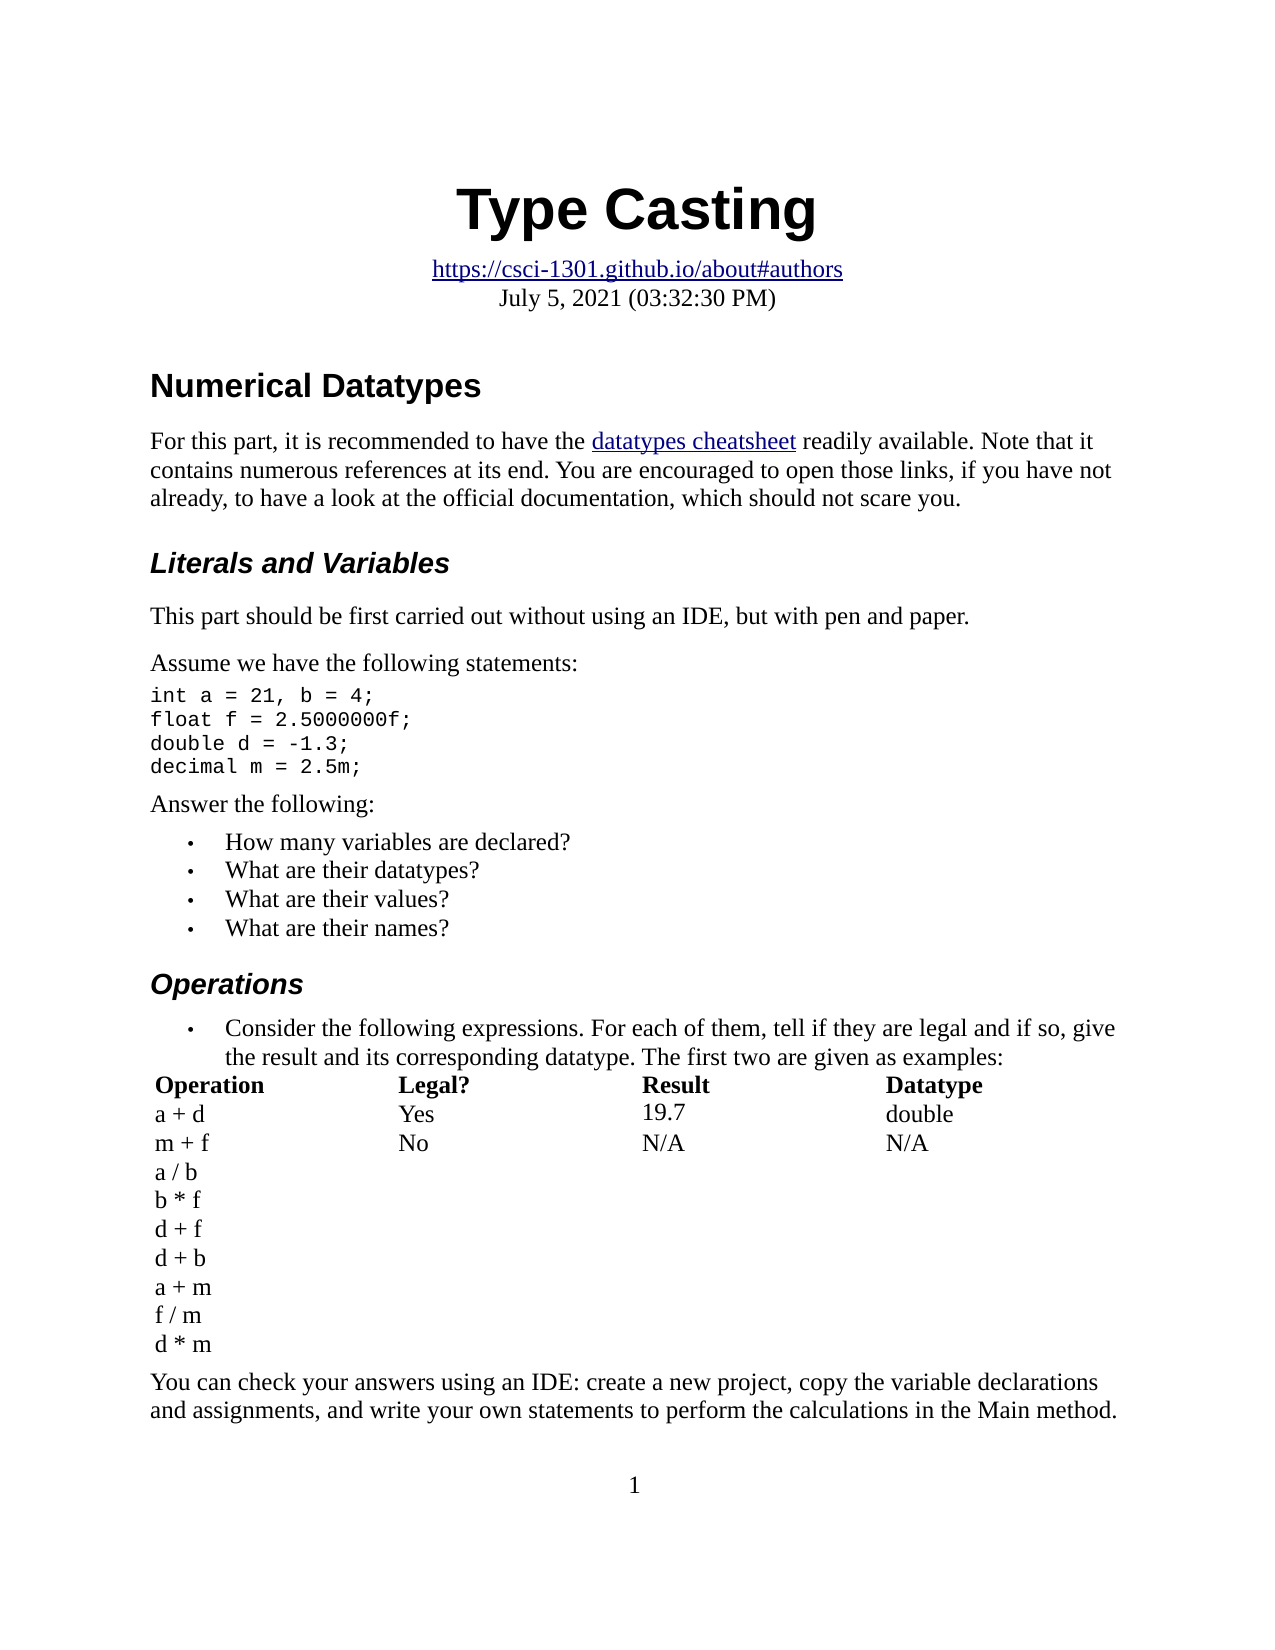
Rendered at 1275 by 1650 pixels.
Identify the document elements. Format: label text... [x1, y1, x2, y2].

table_cell double [881, 1099, 1125, 1128]
list What are their values? [187, 884, 1125, 913]
table_cell [638, 1329, 881, 1358]
text decimal m = 2.5m; [150, 756, 1125, 780]
table_cell [394, 1214, 637, 1243]
text https://csci-1301.github.io/about#authors [150, 254, 1125, 283]
table_cell b * f [150, 1185, 394, 1214]
table_cell [394, 1185, 637, 1214]
text double d = -1.3; [150, 733, 1125, 756]
table_cell [394, 1300, 637, 1329]
table_header Datatype [881, 1070, 1125, 1099]
table_cell m + f [150, 1128, 394, 1157]
table_cell No [394, 1128, 637, 1157]
text Assume we have the following statements: [150, 648, 1125, 677]
list What are their datatypes? [187, 856, 1125, 884]
subtitle Literals and Variables [150, 546, 1125, 580]
table_cell [394, 1157, 637, 1185]
table_cell [881, 1214, 1125, 1243]
table_cell [638, 1214, 881, 1243]
table_cell [881, 1157, 1125, 1185]
text Answer the following: [150, 789, 1125, 818]
table_cell [638, 1185, 881, 1214]
text float f = 2.5000000f; [150, 709, 1125, 733]
list Consider the following expressions. For each of them, tell if they are legal and if so, give the result and its corresponding datatype. The first two are given as examples: [187, 1013, 1125, 1070]
table_cell d + b [150, 1243, 394, 1272]
table_cell [638, 1099, 881, 1128]
text This part should be first carried out without using an IDE, but with pen and paper. [150, 601, 1125, 630]
table_cell N/A [881, 1128, 1125, 1157]
table_cell [638, 1300, 881, 1329]
text You can check your answers using an IDE: create a new project, copy the variable declarations and assignments, and write your own statements to perform the calculations in the Main method. [150, 1367, 1125, 1424]
table_cell [394, 1243, 637, 1272]
table_cell d + f [150, 1214, 394, 1243]
table_cell f / m [150, 1300, 394, 1329]
table_header Operation [150, 1070, 394, 1099]
table_cell a + m [150, 1272, 394, 1300]
subtitle Numerical Datatypes [150, 366, 1125, 404]
list What are their names? [187, 913, 1125, 942]
table_cell [881, 1272, 1125, 1300]
text For this part, it is recommended to have the datatypes cheatsheet readily available. Note that it contains numerous references at its end. You are encouraged to open those links, if you have not already, to have a look at the official documentation, which should not scare you. [150, 426, 1125, 512]
table_cell [881, 1329, 1125, 1358]
table_cell [881, 1243, 1125, 1272]
table_cell [881, 1300, 1125, 1329]
table_cell d * m [150, 1329, 394, 1358]
table_header Result [638, 1070, 881, 1099]
text int a = 21, b = 4; [150, 686, 1125, 709]
table_cell a / b [150, 1157, 394, 1185]
table_cell [394, 1329, 637, 1358]
table_header Legal? [394, 1070, 637, 1099]
table_cell a + d [150, 1099, 394, 1128]
table_cell [638, 1272, 881, 1300]
table_cell [881, 1185, 1125, 1214]
list How many variables are declared? [187, 827, 1125, 856]
table_cell [638, 1157, 881, 1185]
table_cell [394, 1272, 637, 1300]
text July 5, 2021 (03:32:30 PM) [150, 283, 1125, 312]
table_cell N/A [638, 1128, 881, 1157]
subtitle Operations [150, 967, 1125, 1000]
title Type Casting [150, 175, 1125, 242]
table_cell Yes [394, 1099, 637, 1128]
table_cell [638, 1243, 881, 1272]
